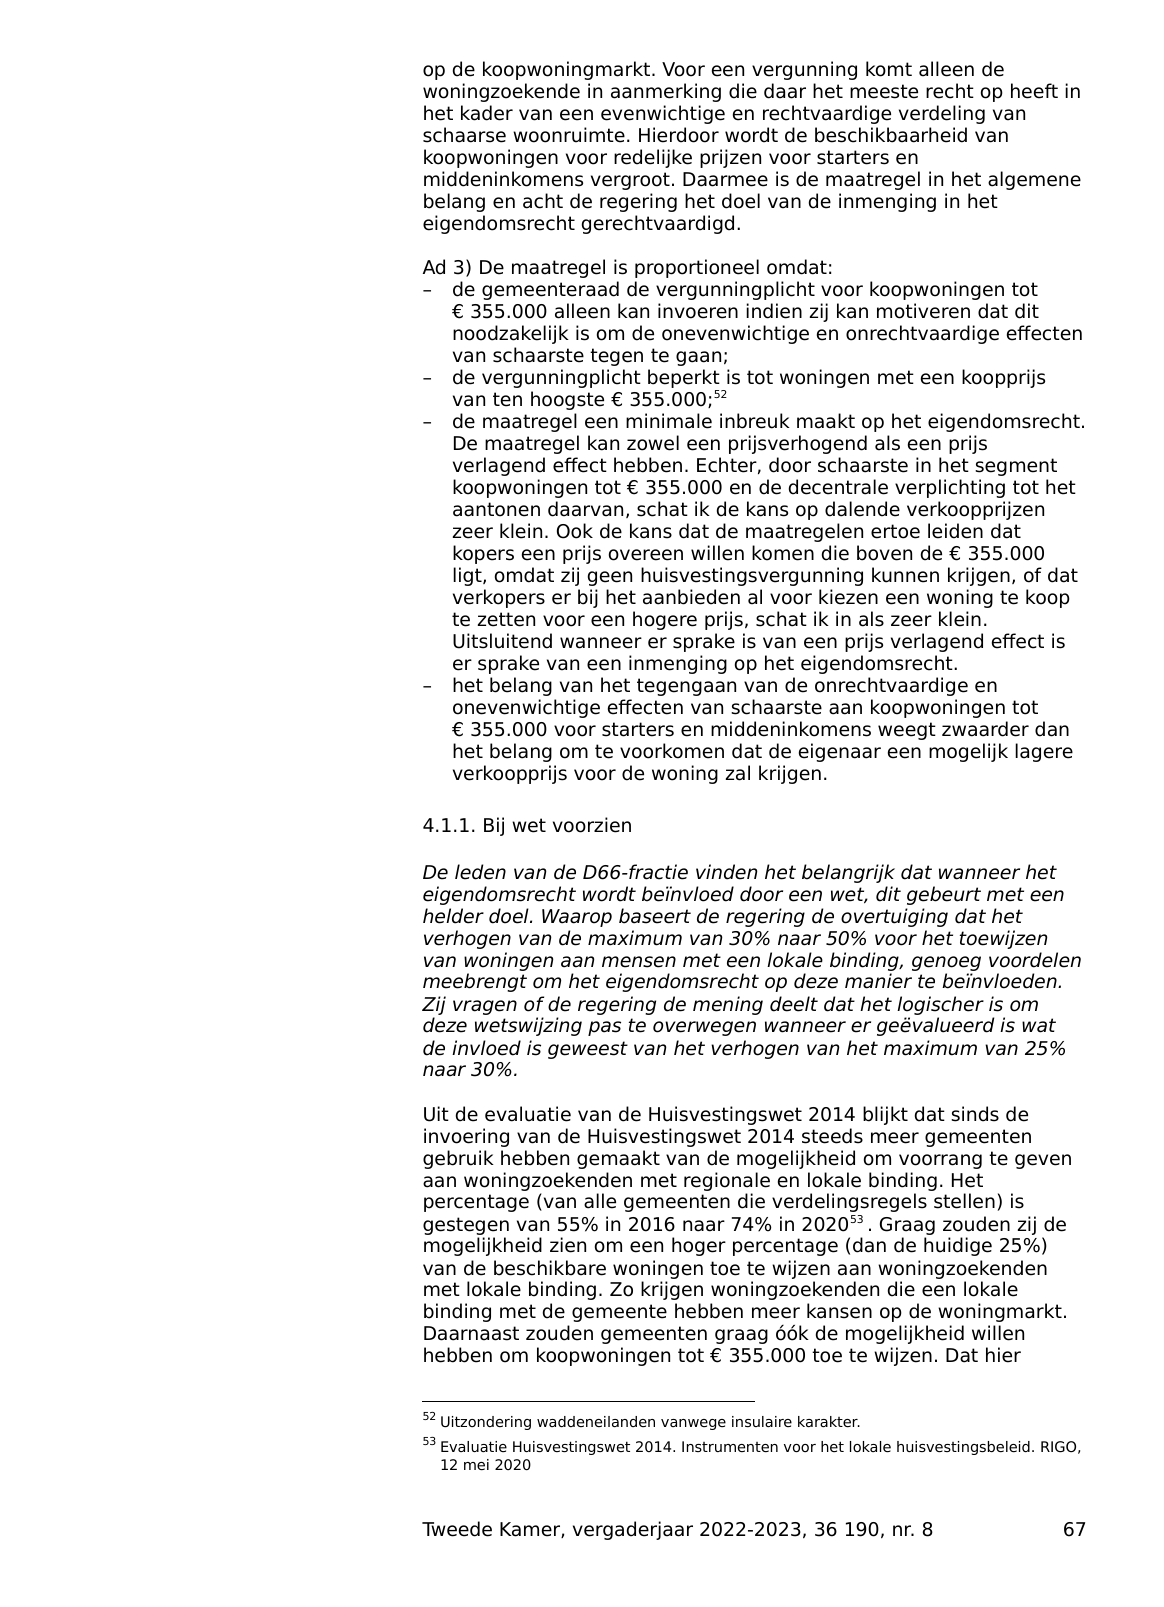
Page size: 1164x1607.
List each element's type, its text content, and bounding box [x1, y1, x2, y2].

text Uitzondering waddeneilanden vanwege insulaire karakter. [422, 1410, 1087, 1432]
text Evaluatie Huisvestingswet 2014. Instrumenten voor het lokale huisvestingsbeleid. RIGO, 12 mei 2020 [422, 1435, 1087, 1474]
text Ad 3) De maatregel is proportioneel omdat: [422, 257, 1087, 279]
text Uit de evaluatie van de Huisvestingswet 2014 blijkt dat sinds de invoering van de Huisvestingswet 2014 steeds meer gemeenten gebruik hebben gemaakt van de mogelijkheid om voorrang te geven aan woningzoekenden met regionale en lokale binding. Het percentage (van alle gemeenten die verdelingsregels stellen) is gestegen van 55% in 2016 naar 74% in 2020. Graag zouden zij de mogelijkheid zien om een hoger percentage (dan de huidige 25%) van de beschikbare woningen toe te wijzen aan woningzoekenden met lokale binding. Zo krijgen woningzoekenden die een lokale binding met de gemeente hebben meer kansen op de woningmarkt. Daarnaast zouden gemeenten graag óók de mogelijkheid willen hebben om koopwoningen tot € 355.000 toe te wijzen. Dat hier [422, 1103, 1087, 1367]
text De leden van de D66-fractie vinden het belangrijk dat wanneer het eigendomsrecht wordt beïnvloed door een wet, dit gebeurt met een helder doel. Waarop baseert de regering de overtuiging dat het verhogen van de maximum van 30% naar 50% voor het toewijzen van woningen aan mensen met een lokale binding, genoeg voordelen meebrengt om het eigendomsrecht op deze manier te beïnvloeden. Zij vragen of de regering de mening deelt dat het logischer is om deze wetswijzing pas te overwegen wanneer er geëvalueerd is wat de invloed is geweest van het verhogen van het maximum van 25% naar 30%. [422, 862, 1087, 1081]
text op de koopwoningmarkt. Voor een vergunning komt alleen de woningzoekende in aanmerking die daar het meeste recht op heeft in het kader van een evenwichtige en rechtvaardige verdeling van schaarse woonruimte. Hierdoor wordt de beschikbaarheid van koopwoningen voor redelijke prijzen voor starters en middeninkomens vergroot. Daarmee is de maatregel in het algemene belang en acht de regering het doel van de inmenging in het eigendomsrecht gerechtvaardigd. [422, 59, 1087, 235]
text – de maatregel een minimale inbreuk maakt op het eigendomsrecht. De maatregel kan zowel een prijsverhogend als een prijs verlagend effect hebben. Echter, door schaarste in het segment koopwoningen tot € 355.000 en de decentrale verplichting tot het aantonen daarvan, schat ik de kans op dalende verkoopprijzen zeer klein. Ook de kans dat de maatregelen ertoe leiden dat kopers een prijs overeen willen komen die boven de € 355.000 ligt, omdat zij geen huisvestingsvergunning kunnen krijgen, of dat verkopers er bij het aanbieden al voor kiezen een woning te koop te zetten voor een hogere prijs, schat ik in als zeer klein. Uitsluitend wanneer er sprake is van een prijs verlagend effect is er sprake van een inmenging op het eigendomsrecht. [422, 411, 1087, 675]
text – de vergunningplicht beperkt is tot woningen met een koopprijs van ten hoogste € 355.000; [422, 367, 1087, 411]
subtitle 4.1.1. Bij wet voorzien [422, 814, 1087, 837]
text – de gemeenteraad de vergunningplicht voor koopwoningen tot € 355.000 alleen kan invoeren indien zij kan motiveren dat dit noodzakelijk is om de onevenwichtige en onrechtvaardige effecten van schaarste tegen te gaan; [422, 279, 1087, 367]
text – het belang van het tegengaan van de onrechtvaardige en onevenwichtige effecten van schaarste aan koopwoningen tot € 355.000 voor starters en middeninkomens weegt zwaarder dan het belang om te voorkomen dat de eigenaar een mogelijk lagere verkoopprijs voor de woning zal krijgen. [422, 675, 1087, 784]
